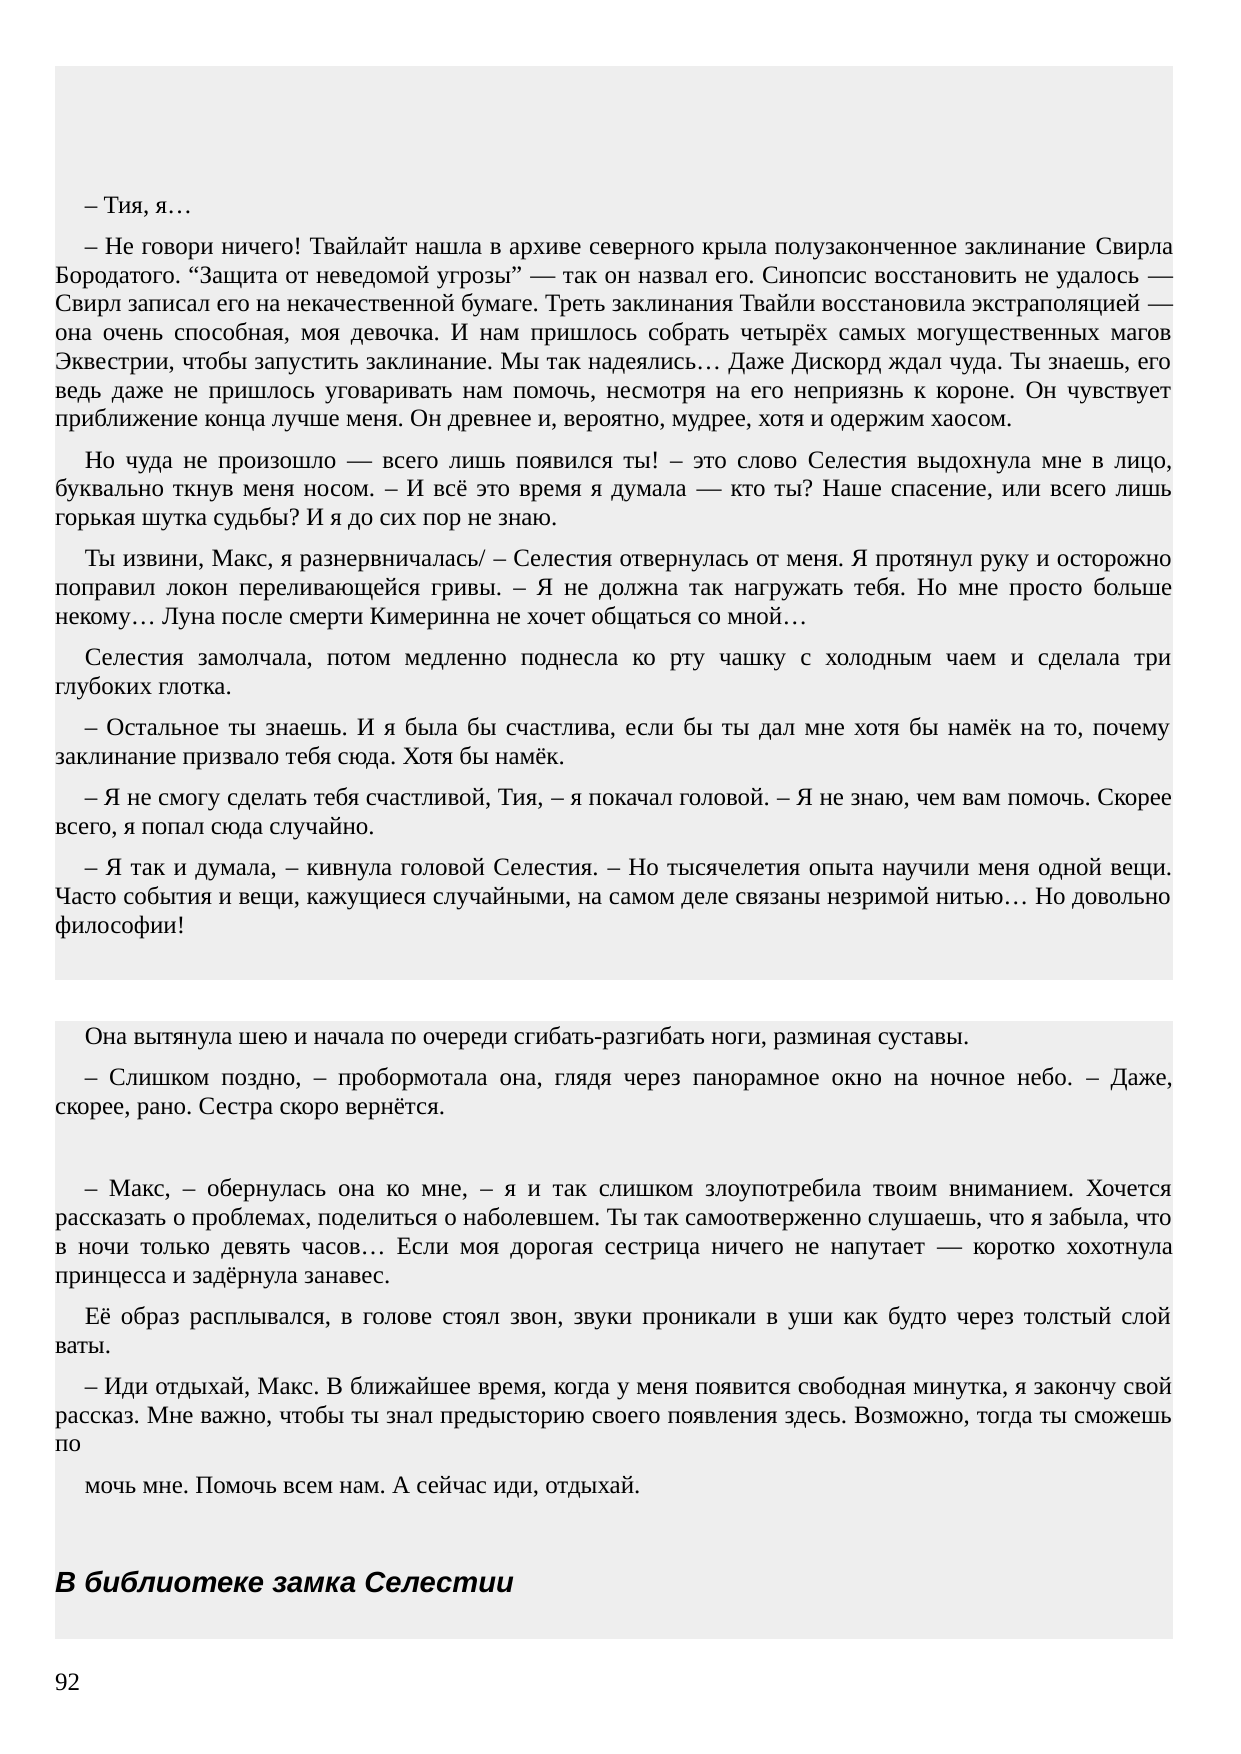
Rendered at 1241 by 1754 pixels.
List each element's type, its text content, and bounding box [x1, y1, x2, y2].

text Её образ расплывался, в голове стоял звон, звуки проникали в уши как будто через толстый слой ваты. [55, 1301, 1173, 1358]
text – Я не смогу сделать тебя счастливой, Тия, – я покачал головой. – Я не знаю, чем вам помочь. Скорее всего, я попал сюда случайно. [55, 782, 1173, 840]
subtitle В библиотеке замка Селестии [55, 1565, 1173, 1598]
text мочь мне. Помочь всем нам. А сейчас иди, отдыхай. [55, 1470, 1173, 1498]
text – Тия, я… [55, 190, 1173, 218]
text Но чуда не произошло — всего лишь появился ты! – это слово Селестия выдохнула мне в лицо, буквально ткнув меня носом. – И всё это время я думала — кто ты? Наше спасение, или всего лишь горькая шутка судьбы? И я до сих пор не знаю. [55, 445, 1173, 531]
text – Не говори ничего! Твайлайт нашла в архиве северного крыла полузаконченное заклинание Cвирла Бородатого. “Защита от неведомой угрозы” — так он назвал его. Синопсис восстановить не удалось — Свирл записал его на некачественной бумаге. Треть заклинания Твайли восстановила экстраполяцией — она очень способная, моя девочка. И нам пришлось собрать четырёх самых могущественных магов Эквестрии, чтобы запустить заклинание. Мы так надеялись… Даже Дискорд ждал чуда. Ты знаешь, его ведь даже не пришлось уговаривать нам помочь, несмотря на его неприязнь к короне. Он чувствует приближение конца лучше меня. Он древнее и, вероятно, мудрее, хотя и одержим хаосом. [55, 231, 1173, 432]
text – Иди отдыхай, Макс. В ближайшее время, когда у меня появится свободная минутка, я закончу свой рассказ. Мне важно, чтобы ты знал предысторию своего появления здесь. Возможно, тогда ты сможешь по [55, 1371, 1173, 1457]
text – Я так и думала, – кивнула головой Селестия. – Но тысячелетия опыта научили меня одной вещи. Часто события и вещи, кажущиеся случайными, на самом деле связаны незримой нитью… Но довольно философии! [55, 852, 1173, 938]
text – Остальное ты знаешь. И я была бы счастлива, если бы ты дал мне хотя бы намёк на то, почему заклинание призвало тебя сюда. Хотя бы намёк. [55, 712, 1173, 770]
text Она вытянула шею и начала по очереди сгибать-разгибать ноги, разминая суставы. [55, 1021, 1173, 1050]
text Ты извини, Макс, я разнервничалась/ – Селестия отвернулась от меня. Я протянул руку и осторожно поправил локон переливающейся гривы. – Я не должна так нагружать тебя. Но мне просто больше некому… Луна после смерти Кимеринна не хочет общаться со мной… [55, 543, 1173, 630]
text – Макс, – обернулась она ко мне, – я и так слишком злоупотребила твоим вниманием. Хочется рассказать о проблемах, поделиться о наболевшем. Ты так самоотверженно слушаешь, что я забыла, что в ночи только девять часов… Если моя дорогая сестрица ничего не напутает — коротко хохотнула принцесса и задёрнула занавес. [55, 1173, 1173, 1288]
text Селестия замолчала, потом медленно поднесла ко рту чашку с холодным чаем и сделала три глубоких глотка. [55, 642, 1173, 700]
text – Слишком поздно, – пробормотала она, глядя через панорамное окно на ночное небо. – Даже, скорее, рано. Сестра скоро вернётся. [55, 1062, 1173, 1120]
